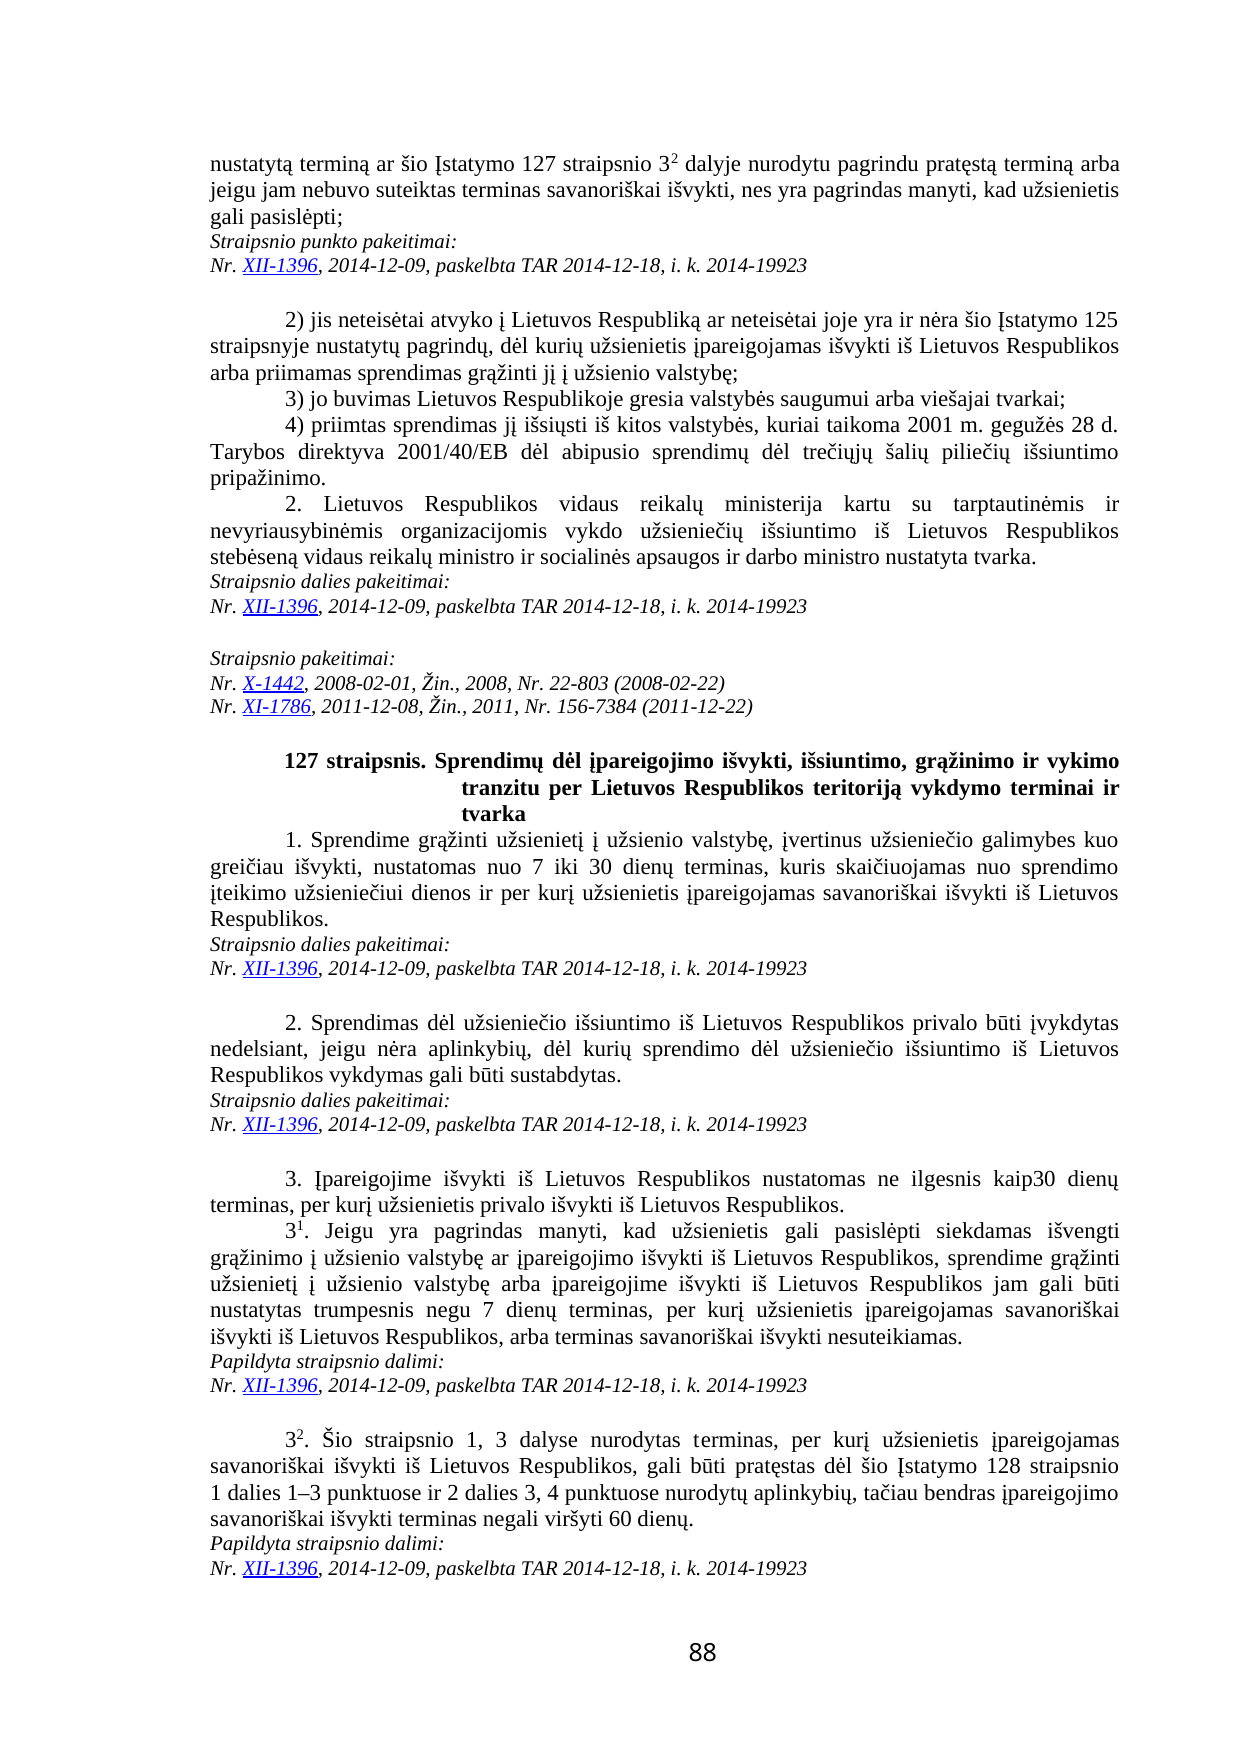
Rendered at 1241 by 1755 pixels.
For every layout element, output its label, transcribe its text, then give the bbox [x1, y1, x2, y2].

text Nr. XII-1396, 2014-12-09, paskelbta TAR 2014-12-18, i. k. 2014-19923 [210, 1373, 1120, 1397]
text nustatytą terminą ar šio Įstatymo 127 straipsnio 32 dalyje nurodytu pagrindu pratęstą terminą arba jeigu jam nebuvo suteiktas terminas savanoriškai išvykti, nes yra pagrindas manyti, kad užsienietis gali pasislėpti; [210, 150, 1120, 229]
text 4) priimtas sprendimas jį išsiųsti iš kitos valstybės, kuriai taikoma 2001 m. gegužės 28 d. Tarybos direktyva 2001/40/EB dėl abipusio sprendimų dėl trečiųjų šalių piliečių išsiuntimo pripažinimo. [210, 411, 1120, 490]
text 2. Sprendimas dėl užsieniečio išsiuntimo iš Lietuvos Respublikos privalo būti įvykdytas nedelsiant, jeigu nėra aplinkybių, dėl kurių sprendimo dėl užsieniečio išsiuntimo iš Lietuvos Respublikos vykdymas gali būti sustabdytas. [210, 1009, 1120, 1088]
text Nr. XII-1396, 2014-12-09, paskelbta TAR 2014-12-18, i. k. 2014-19923 [210, 956, 1120, 980]
text Nr. XII-1396, 2014-12-09, paskelbta TAR 2014-12-18, i. k. 2014-19923 [210, 1112, 1120, 1136]
text Papildyta straipsnio dalimi: [210, 1531, 1120, 1555]
text Nr. X-1442, 2008-02-01, Žin., 2008, Nr. 22-803 (2008-02-22) [210, 670, 1120, 694]
text Straipsnio pakeitimai: [210, 646, 1120, 670]
text 2. Lietuvos Respublikos vidaus reikalų ministerija kartu su tarptautinėmis ir nevyriausybinėmis organizacijomis vykdo užsieniečių išsiuntimo iš Lietuvos Respublikos stebėseną vidaus reikalų ministro ir socialinės apsaugos ir darbo ministro nustatyta tvarka. [210, 490, 1120, 569]
text Nr. XI-1786, 2011-12-08, Žin., 2011, Nr. 156-7384 (2011-12-22) [210, 694, 1120, 718]
text 2) jis neteisėtai atvyko į Lietuvos Respubliką ar neteisėtai joje yra ir nėra šio Įstatymo 125 straipsnyje nustatytų pagrindų, dėl kurių užsienietis įpareigojamas išvykti iš Lietuvos Respublikos arba priimamas sprendimas grąžinti jį į užsienio valstybę; [210, 306, 1120, 385]
text 1. Sprendime grąžinti užsienietį į užsienio valstybę, įvertinus užsieniečio galimybes kuo greičiau išvykti, nustatomas nuo 7 iki 30 dienų terminas, kuris skaičiuojamas nuo sprendimo įteikimo užsieniečiui dienos ir per kurį užsienietis įpareigojamas savanoriškai išvykti iš Lietuvos Respublikos. [210, 826, 1120, 932]
text Nr. XII-1396, 2014-12-09, paskelbta TAR 2014-12-18, i. k. 2014-19923 [210, 1555, 1120, 1579]
text Straipsnio dalies pakeitimai: [210, 569, 1120, 593]
text Nr. XII-1396, 2014-12-09, paskelbta TAR 2014-12-18, i. k. 2014-19923 [210, 253, 1120, 277]
text Straipsnio dalies pakeitimai: [210, 1088, 1120, 1112]
text 31. Jeigu yra pagrindas manyti, kad užsienietis gali pasislėpti siekdamas išvengti grąžinimo į užsienio valstybę ar įpareigojimo išvykti iš Lietuvos Respublikos, sprendime grąžinti užsienietį į užsienio valstybę arba įpareigojime išvykti iš Lietuvos Respublikos jam gali būti nustatytas trumpesnis negu 7 dienų terminas, per kurį užsienietis įpareigojamas savanoriškai išvykti iš Lietuvos Respublikos, arba terminas savanoriškai išvykti nesuteikiamas. [210, 1217, 1120, 1349]
text Nr. XII-1396, 2014-12-09, paskelbta TAR 2014-12-18, i. k. 2014-19923 [210, 593, 1120, 618]
text 127 straipsnis. Sprendimų dėl įpareigojimo išvykti, išsiuntimo, grąžinimo ir vykimo tranzitu per Lietuvos Respublikos teritoriją vykdymo terminai ir tvarka [284, 747, 1120, 826]
text 3. Įpareigojime išvykti iš Lietuvos Respublikos nustatomas ne ilgesnis kaip30 dienų terminas, per kurį užsienietis privalo išvykti iš Lietuvos Respublikos. [210, 1164, 1120, 1217]
text 3) jo buvimas Lietuvos Respublikoje gresia valstybės saugumui arba viešajai tvarkai; [210, 385, 1120, 411]
text 32. Šio straipsnio 1, 3 dalyse nurodytas terminas, per kurį užsienietis įpareigojamas savanoriškai išvykti iš Lietuvos Respublikos, gali būti pratęstas dėl šio Įstatymo 128 straipsnio 1 dalies 1–3 punktuose ir 2 dalies 3, 4 punktuose nurodytų aplinkybių, tačiau bendras įpareigojimo savanoriškai išvykti terminas negali viršyti 60 dienų. [210, 1426, 1120, 1531]
text Straipsnio punkto pakeitimai: [210, 229, 1120, 253]
text Straipsnio dalies pakeitimai: [210, 932, 1120, 956]
text Papildyta straipsnio dalimi: [210, 1349, 1120, 1373]
